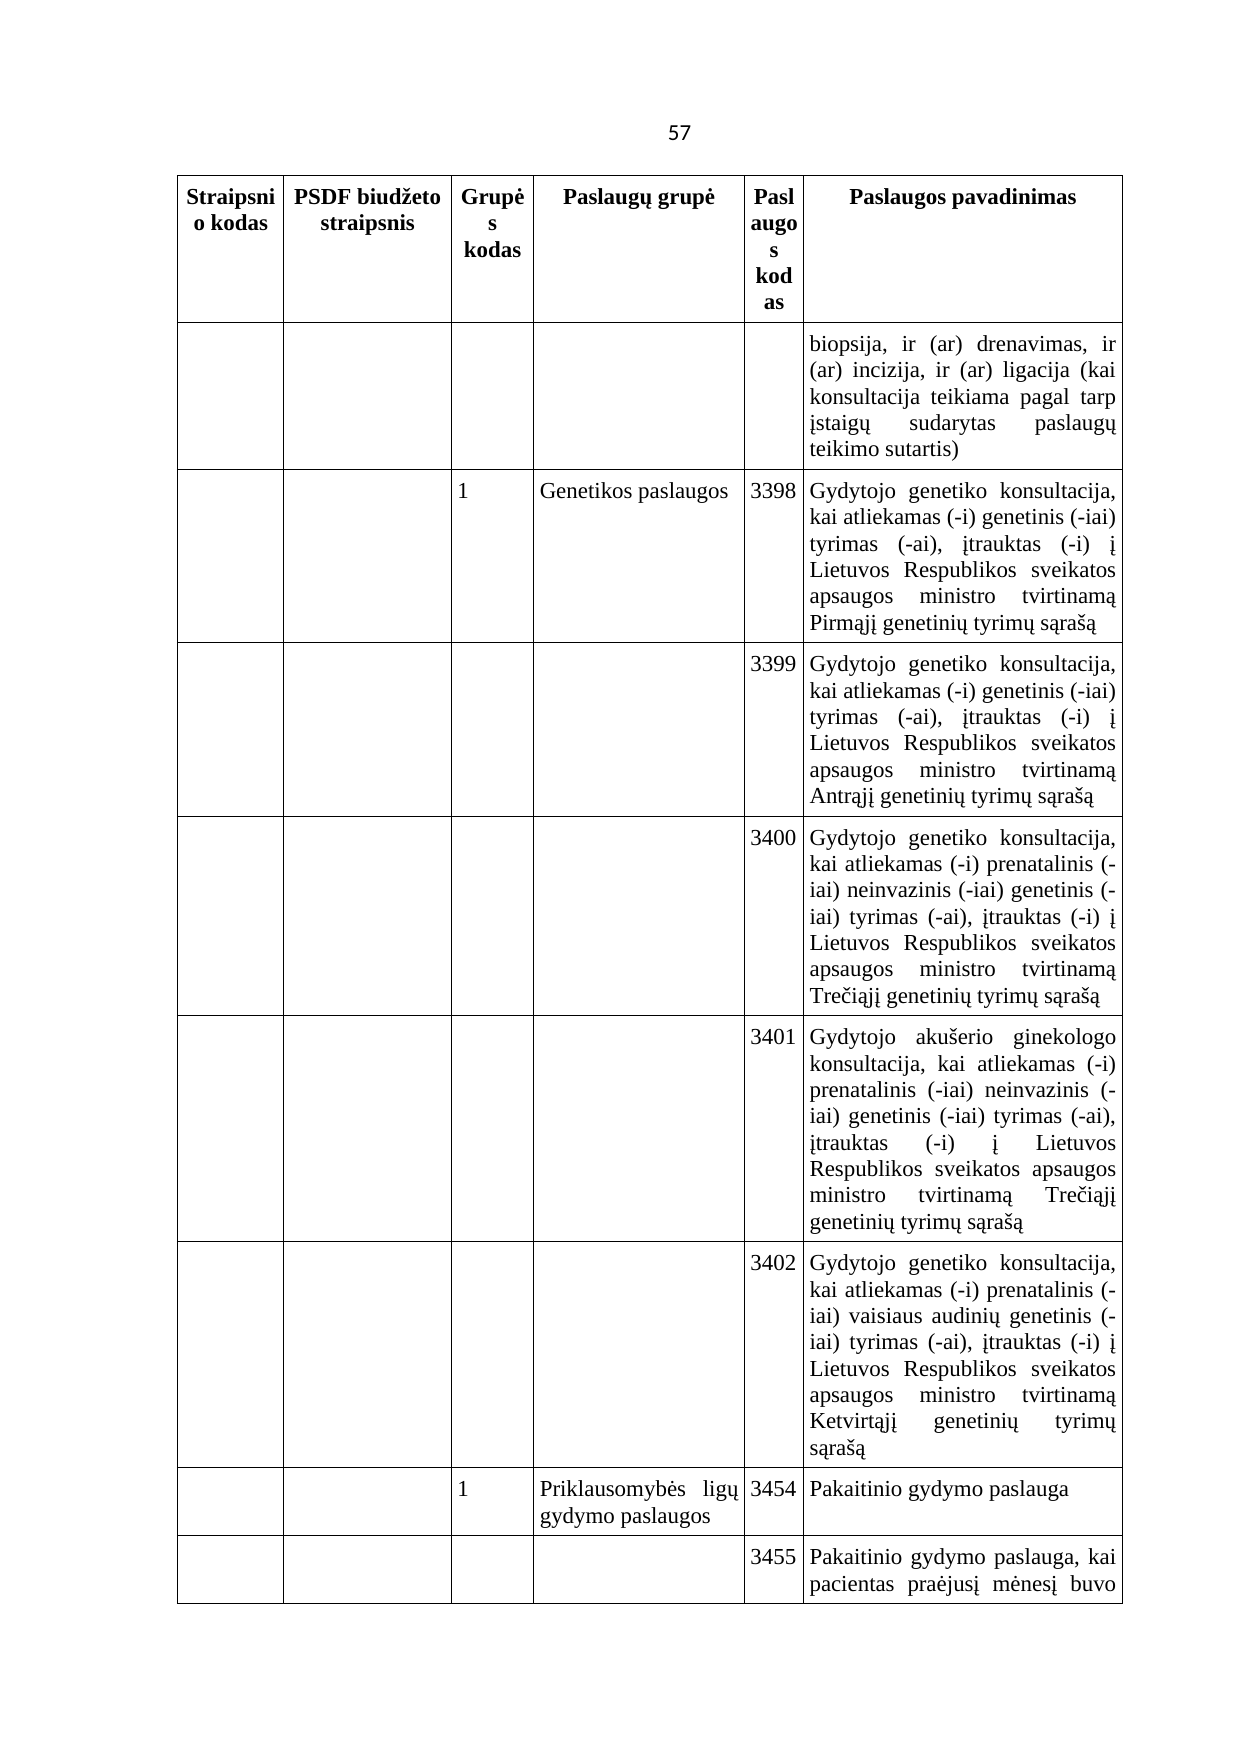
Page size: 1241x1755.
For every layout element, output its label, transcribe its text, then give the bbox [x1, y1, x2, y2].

table_cell [534, 1016, 744, 1241]
table_cell Pakaitinio gydymo paslauga [804, 1468, 1122, 1535]
table_cell [178, 817, 283, 1015]
table_header Grupės kodas [452, 176, 533, 322]
table_cell Gydytojo genetiko konsultacija, kai atliekamas (-i) prenatalinis (-iai) vaisiaus audinių genetinis (-iai) tyrimas (-ai), įtrauktas (-i) į Lietuvos Respublikos sveikatos apsaugos ministro tvirtinamą Ketvirtąjį genetinių tyrimų sąrašą [804, 1242, 1122, 1467]
table_cell [534, 643, 744, 816]
table_cell [534, 1536, 744, 1603]
table_cell Genetikos paslaugos [534, 470, 744, 642]
table_cell [534, 1242, 744, 1467]
table_cell [178, 1536, 283, 1603]
table_cell [452, 643, 533, 816]
table_cell [745, 323, 803, 469]
table_cell 1 [452, 1468, 533, 1535]
table_cell 3401 [745, 1016, 803, 1241]
table_cell [284, 323, 451, 469]
table_cell [178, 1016, 283, 1241]
table_cell 3402 [745, 1242, 803, 1467]
table_cell [178, 1242, 283, 1467]
table_cell [284, 1536, 451, 1603]
table_cell [534, 323, 744, 469]
table_header Straipsnio kodas [178, 176, 283, 322]
table_cell [178, 323, 283, 469]
table_cell 3399 [745, 643, 803, 816]
table_cell 1 [452, 470, 533, 642]
table_cell Gydytojo akušerio ginekologo konsultacija, kai atliekamas (-i) prenatalinis (-iai) neinvazinis (-iai) genetinis (-iai) tyrimas (-ai), įtrauktas (-i) į Lietuvos Respublikos sveikatos apsaugos ministro tvirtinamą Trečiąjį genetinių tyrimų sąrašą [804, 1016, 1122, 1241]
table_header Paslaugos pavadinimas [804, 176, 1122, 322]
table_cell 3454 [745, 1468, 803, 1535]
table_cell [178, 1468, 283, 1535]
table_cell Priklausomybės ligų gydymo paslaugos [534, 1468, 744, 1535]
table_cell [284, 470, 451, 642]
table_cell [178, 643, 283, 816]
table_cell Gydytojo genetiko konsultacija, kai atliekamas (-i) genetinis (-iai) tyrimas (-ai), įtrauktas (-i) į Lietuvos Respublikos sveikatos apsaugos ministro tvirtinamą Antrąjį genetinių tyrimų sąrašą [804, 643, 1122, 816]
table_cell [452, 323, 533, 469]
table_cell biopsija, ir (ar) drenavimas, ir (ar) incizija, ir (ar) ligacija (kai konsultacija teikiama pagal tarp įstaigų sudarytas paslaugų teikimo sutartis) [804, 323, 1122, 469]
table_header Paslaugų grupė [534, 176, 744, 322]
table_cell Gydytojo genetiko konsultacija, kai atliekamas (-i) prenatalinis (-iai) neinvazinis (-iai) genetinis (-iai) tyrimas (-ai), įtrauktas (-i) į Lietuvos Respublikos sveikatos apsaugos ministro tvirtinamą Trečiąjį genetinių tyrimų sąrašą [804, 817, 1122, 1015]
table_cell 3398 [745, 470, 803, 642]
table_cell [284, 643, 451, 816]
table_header PSDF biudžeto straipsnis [284, 176, 451, 322]
table_cell 3455 [745, 1536, 803, 1603]
table_cell [452, 1536, 533, 1603]
table_cell [284, 1242, 451, 1467]
table_cell [534, 817, 744, 1015]
table_cell [452, 1242, 533, 1467]
table_cell Gydytojo genetiko konsultacija, kai atliekamas (-i) genetinis (-iai) tyrimas (-ai), įtrauktas (-i) į Lietuvos Respublikos sveikatos apsaugos ministro tvirtinamą Pirmąjį genetinių tyrimų sąrašą [804, 470, 1122, 642]
table_cell [452, 1016, 533, 1241]
table_cell 3400 [745, 817, 803, 1015]
table_cell [284, 1016, 451, 1241]
table_header Paslaugos kodas [745, 176, 803, 322]
table_cell [284, 817, 451, 1015]
table_cell [452, 817, 533, 1015]
table_cell [178, 470, 283, 642]
table_cell [284, 1468, 451, 1535]
table_cell Pakaitinio gydymo paslauga, kai pacientas praėjusį mėnesį buvo [804, 1536, 1122, 1603]
